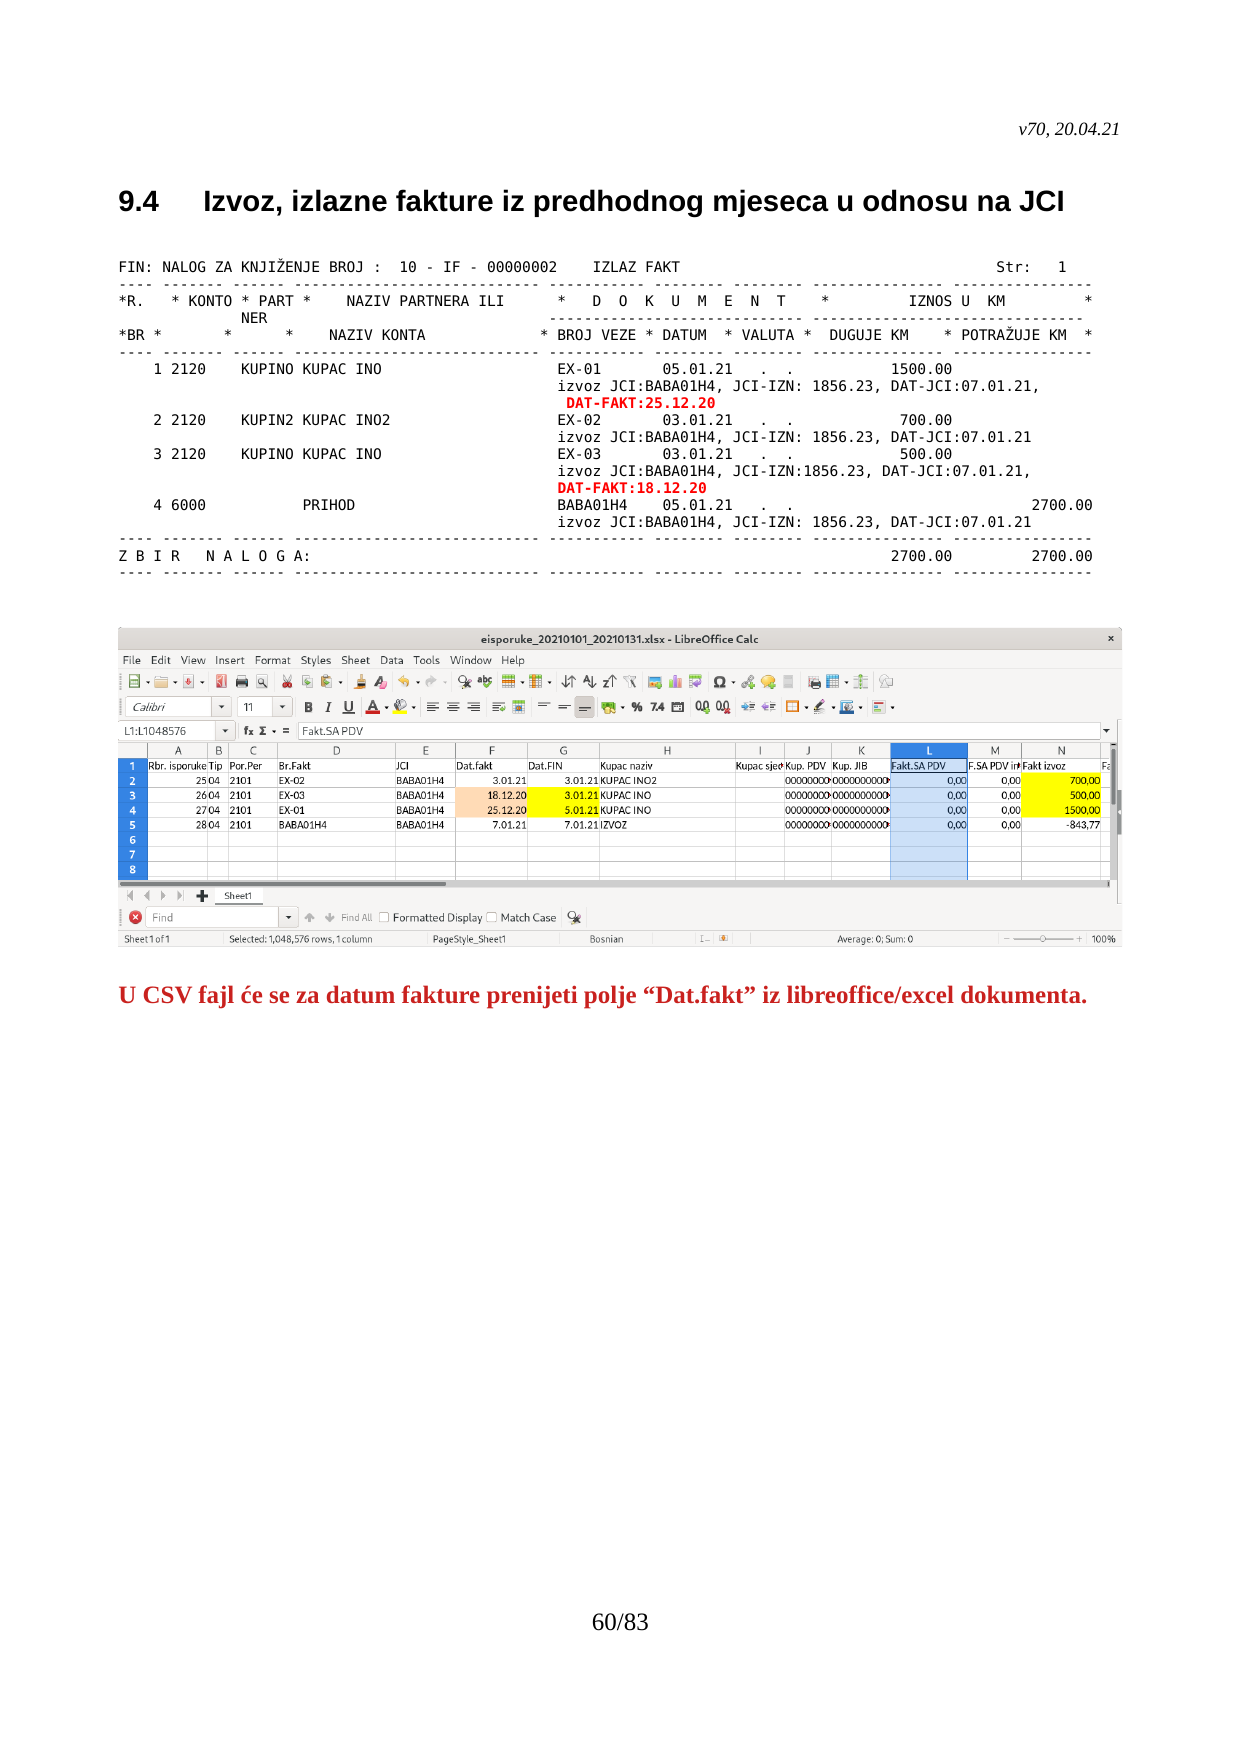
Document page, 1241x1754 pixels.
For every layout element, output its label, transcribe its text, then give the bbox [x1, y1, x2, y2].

text U CSV fajl će se za datum fakture prenijeti polje “Dat.fakt” iz libreoffice/excel dokumenta. [118, 981, 1122, 1009]
picture [118, 627, 1123, 947]
text izvoz JCI:BABA01H4, JCI-IZN:1856.23, DAT-JCI:07.01.21, [118, 462, 1122, 479]
text Z B I R N A L O G A: 2700.00 2700.00 [118, 547, 1122, 564]
text DAT-FAKT:25.12.20 [118, 394, 1122, 412]
text 2 2120 KUPIN2 KUPAC INO2 EX-02 03.01.21 . . 700.00 [118, 412, 1122, 428]
text 1 2120 KUPINO KUPAC INO EX-01 05.01.21 . . 1500.00 [118, 361, 1122, 378]
text ---- ------- ------ ---------------------------- ----------- -------- -------- --------------- ---------------- [118, 276, 1122, 293]
text ---- ------- ------ ---------------------------- ----------- -------- -------- --------------- ---------------- [118, 564, 1122, 581]
text DAT-FAKT:18.12.20 [118, 479, 1122, 496]
subtitle Izvoz, izlazne fakture iz predhodnog mjeseca u odnosu na JCI [118, 184, 1122, 217]
text ---- ------- ------ ---------------------------- ----------- -------- -------- --------------- ---------------- [118, 530, 1122, 547]
text 4 6000 PRIHOD BABA01H4 05.01.21 . . 2700.00 [118, 496, 1122, 513]
text NER ----------------------------- ------------------------------- [118, 310, 1122, 327]
text izvoz JCI:BABA01H4, JCI-IZN: 1856.23, DAT-JCI:07.01.21 [118, 513, 1122, 530]
text *R. * KONTO * PART * NAZIV PARTNERA ILI * D O K U M E N T * IZNOS U KM * [118, 293, 1122, 310]
text FIN: NALOG ZA KNJIŽENJE BROJ : 10 - IF - 00000002 IZLAZ FAKT Str: 1 [118, 259, 1122, 276]
text *BR * * * NAZIV KONTA * BROJ VEZE * DATUM * VALUTA * DUGUJE KM * POTRAŽUJE KM * [118, 327, 1122, 344]
text izvoz JCI:BABA01H4, JCI-IZN: 1856.23, DAT-JCI:07.01.21 [118, 428, 1122, 446]
text ---- ------- ------ ---------------------------- ----------- -------- -------- --------------- ---------------- [118, 344, 1122, 361]
text 3 2120 KUPINO KUPAC INO EX-03 03.01.21 . . 500.00 [118, 446, 1122, 462]
text izvoz JCI:BABA01H4, JCI-IZN: 1856.23, DAT-JCI:07.01.21, [118, 378, 1122, 394]
